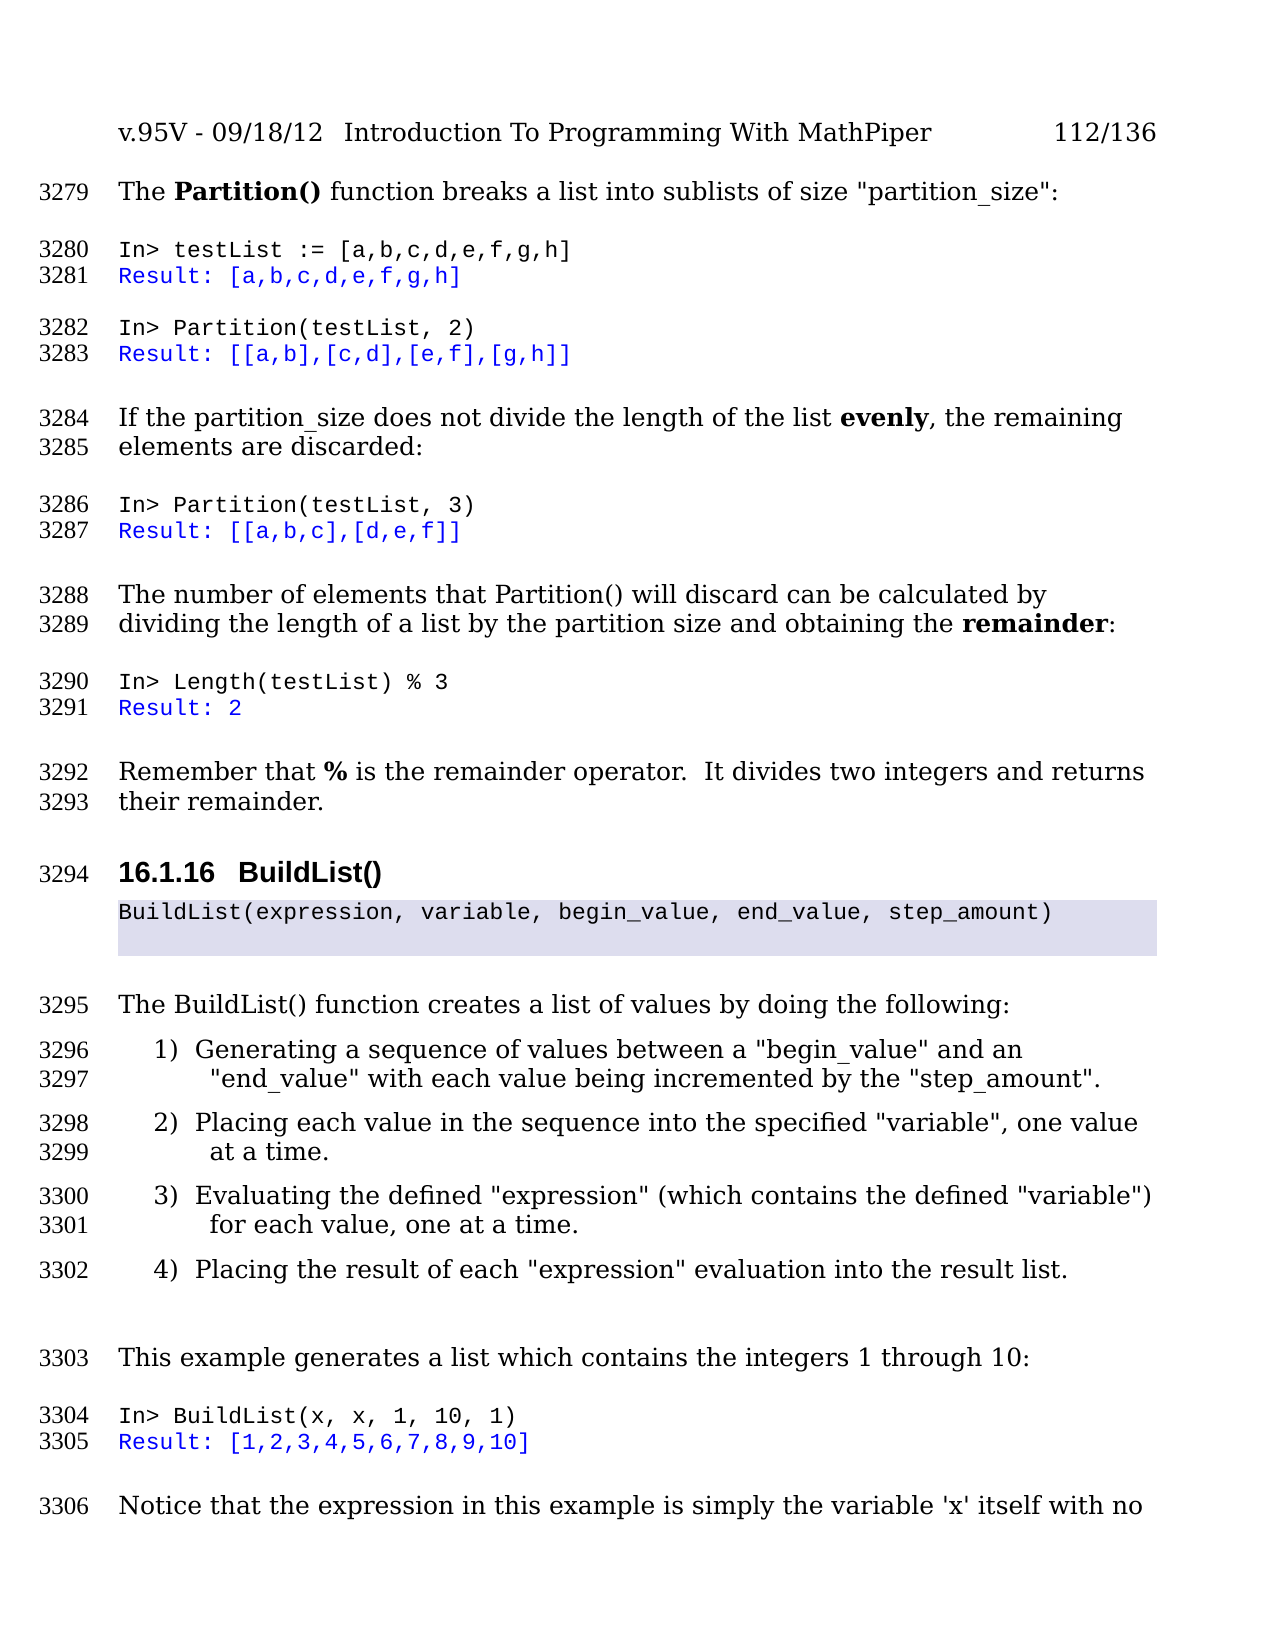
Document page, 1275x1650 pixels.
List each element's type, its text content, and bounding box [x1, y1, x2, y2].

text In> Partition(testList, 3) [118, 493, 1157, 519]
subtitle BuildList() [118, 855, 1157, 888]
text Result: [a,b,c,d,e,f,g,h] [118, 264, 1157, 290]
text Notice that the expression in this example is simply the variable 'x' itself with no [118, 1491, 1157, 1520]
text 4) Placing the result of each "expression" evaluation into the result list. [153, 1255, 1157, 1284]
text 1) Generating a sequence of values between a "begin_value" and an "end_value" with each value being incremented by the "step_amount". [153, 1035, 1157, 1093]
text In> testList := [a,b,c,d,e,f,g,h] [118, 238, 1157, 264]
table_header BuildList(expression, variable, begin_value, end_value, step_amount) [118, 900, 1157, 956]
text 3) Evaluating the defined "expression" (which contains the defined "variable") for each value, one at a time. [153, 1182, 1157, 1240]
text The Partition() function breaks a list into sublists of size "partition_size": [118, 177, 1157, 206]
text If the partition_size does not divide the length of the list evenly, the remaining elements are discarded: [118, 403, 1157, 461]
text The number of elements that Partition() will discard can be calculated by dividing the length of a list by the partition size and obtaining the remainder: [118, 580, 1157, 638]
text Result: [1,2,3,4,5,6,7,8,9,10] [118, 1430, 1157, 1456]
text In> BuildList(x, x, 1, 10, 1) [118, 1404, 1157, 1430]
text The BuildList() function creates a list of values by doing the following: [118, 991, 1157, 1020]
text 2) Placing each value in the sequence into the specified "variable", one value at a time. [153, 1108, 1157, 1167]
text Result: [[a,b],[c,d],[e,f],[g,h]] [118, 342, 1157, 368]
text Result: [[a,b,c],[d,e,f]] [118, 519, 1157, 545]
text Result: 2 [118, 696, 1157, 722]
text In> Length(testList) % 3 [118, 671, 1157, 696]
text In> Partition(testList, 2) [118, 316, 1157, 342]
text This example generates a list which contains the integers 1 through 10: [118, 1343, 1157, 1372]
text Remember that % is the remainder operator. It divides two integers and returns their remainder. [118, 757, 1157, 816]
